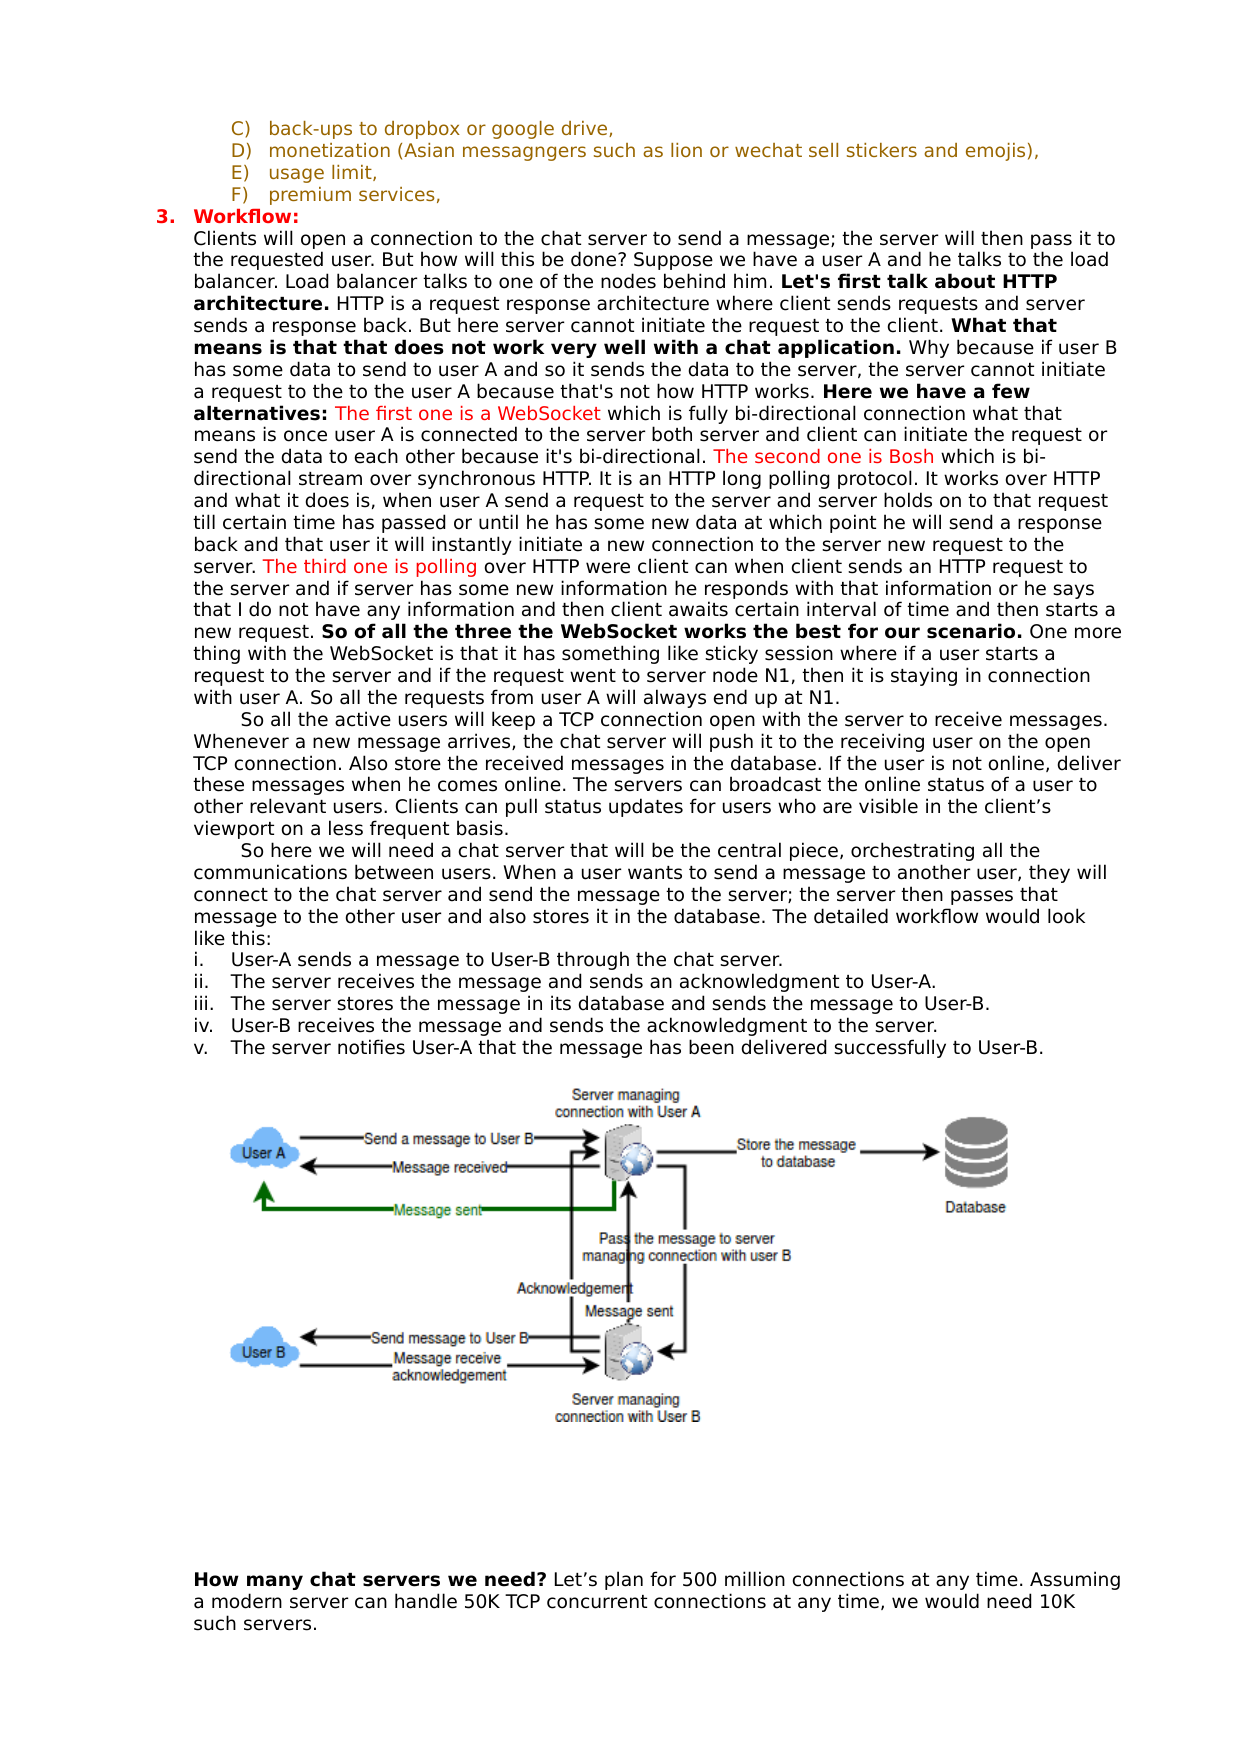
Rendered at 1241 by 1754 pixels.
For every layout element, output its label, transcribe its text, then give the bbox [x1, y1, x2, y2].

list The server stores the message in its database and sends the message to User-B. [193, 993, 1122, 1015]
list Clients will open a connection to the chat server to send a message; the server will then pass it to the requested user. But how will this be done? Suppose we have a user A and he talks to the load balancer. Load balancer talks to one of the nodes behind him. Let's first talk about HTTP architecture. HTTP is a request response architecture where client sends requests and server sends a response back. But here server cannot initiate the request to the client. What that means is that that does not work very well with a chat application. Why because if user B has some data to send to user A and so it sends the data to the server, the server cannot initiate a request to the to the user A because that's not how HTTP works. Here we have a few alternatives: The first one is a WebSocket which is fully bi-directional connection what that means is once user A is connected to the server both server and client can initiate the request or send the data to each other because it's bi-directional. The second one is Bosh which is bi-directional stream over synchronous HTTP. It is an HTTP long polling protocol. It works over HTTP and what it does is, when user A send a request to the server and server holds on to that request till certain time has passed or until he has some new data at which point he will send a response back and that user it will instantly initiate a new connection to the server new request to the server. The third one is polling over HTTP were client can when client sends an HTTP request to the server and if server has some new information he responds with that information or he says that I do not have any information and then client awaits certain interval of time and then starts a new request. So of all the three the WebSocket works the best for our scenario. One more thing with the WebSocket is that it has something like sticky session where if a user starts a request to the server and if the request went to server node N1, then it is staying in connection with user A. So all the requests from user A will always end up at N1. [156, 227, 1122, 709]
list back-ups to dropbox or google drive, [231, 118, 1122, 140]
list So here we will need a chat server that will be the central piece, orchestrating all the communications between users. When a user wants to send a message to another user, they will connect to the chat server and send the message to the server; the server then passes that message to the other user and also stores it in the database. The detailed workflow would look like this: [156, 840, 1122, 949]
list User-B receives the message and sends the acknowledgment to the server. [193, 1015, 1122, 1037]
list usage limit, [231, 162, 1122, 184]
list premium services, [231, 184, 1122, 206]
list User-A sends a message to User-B through the chat server. [193, 949, 1122, 971]
list How many chat servers we need? Let’s plan for 500 million connections at any time. Assuming a modern server can handle 50K TCP concurrent connections at any time, we would need 10K such servers. [156, 1569, 1122, 1634]
list monetization (Asian messagngers such as lion or wechat sell stickers and emojis), [231, 140, 1122, 162]
list The server receives the message and sends an acknowledgment to User-A. [193, 971, 1122, 993]
list Workflow: [156, 206, 1122, 227]
list The server notifies User-A that the message has been delivered successfully to User-B. [193, 1037, 1122, 1059]
list So all the active users will keep a TCP connection open with the server to receive messages. Whenever a new message arrives, the chat server will push it to the receiving user on the open TCP connection. Also store the received messages in the database. If the user is not online, deliver these messages when he comes online. The servers can broadcast the online status of a user to other relevant users. Clients can pull status updates for users who are visible in the client’s viewport on a less frequent basis. [156, 709, 1122, 840]
picture [228, 1087, 1012, 1422]
